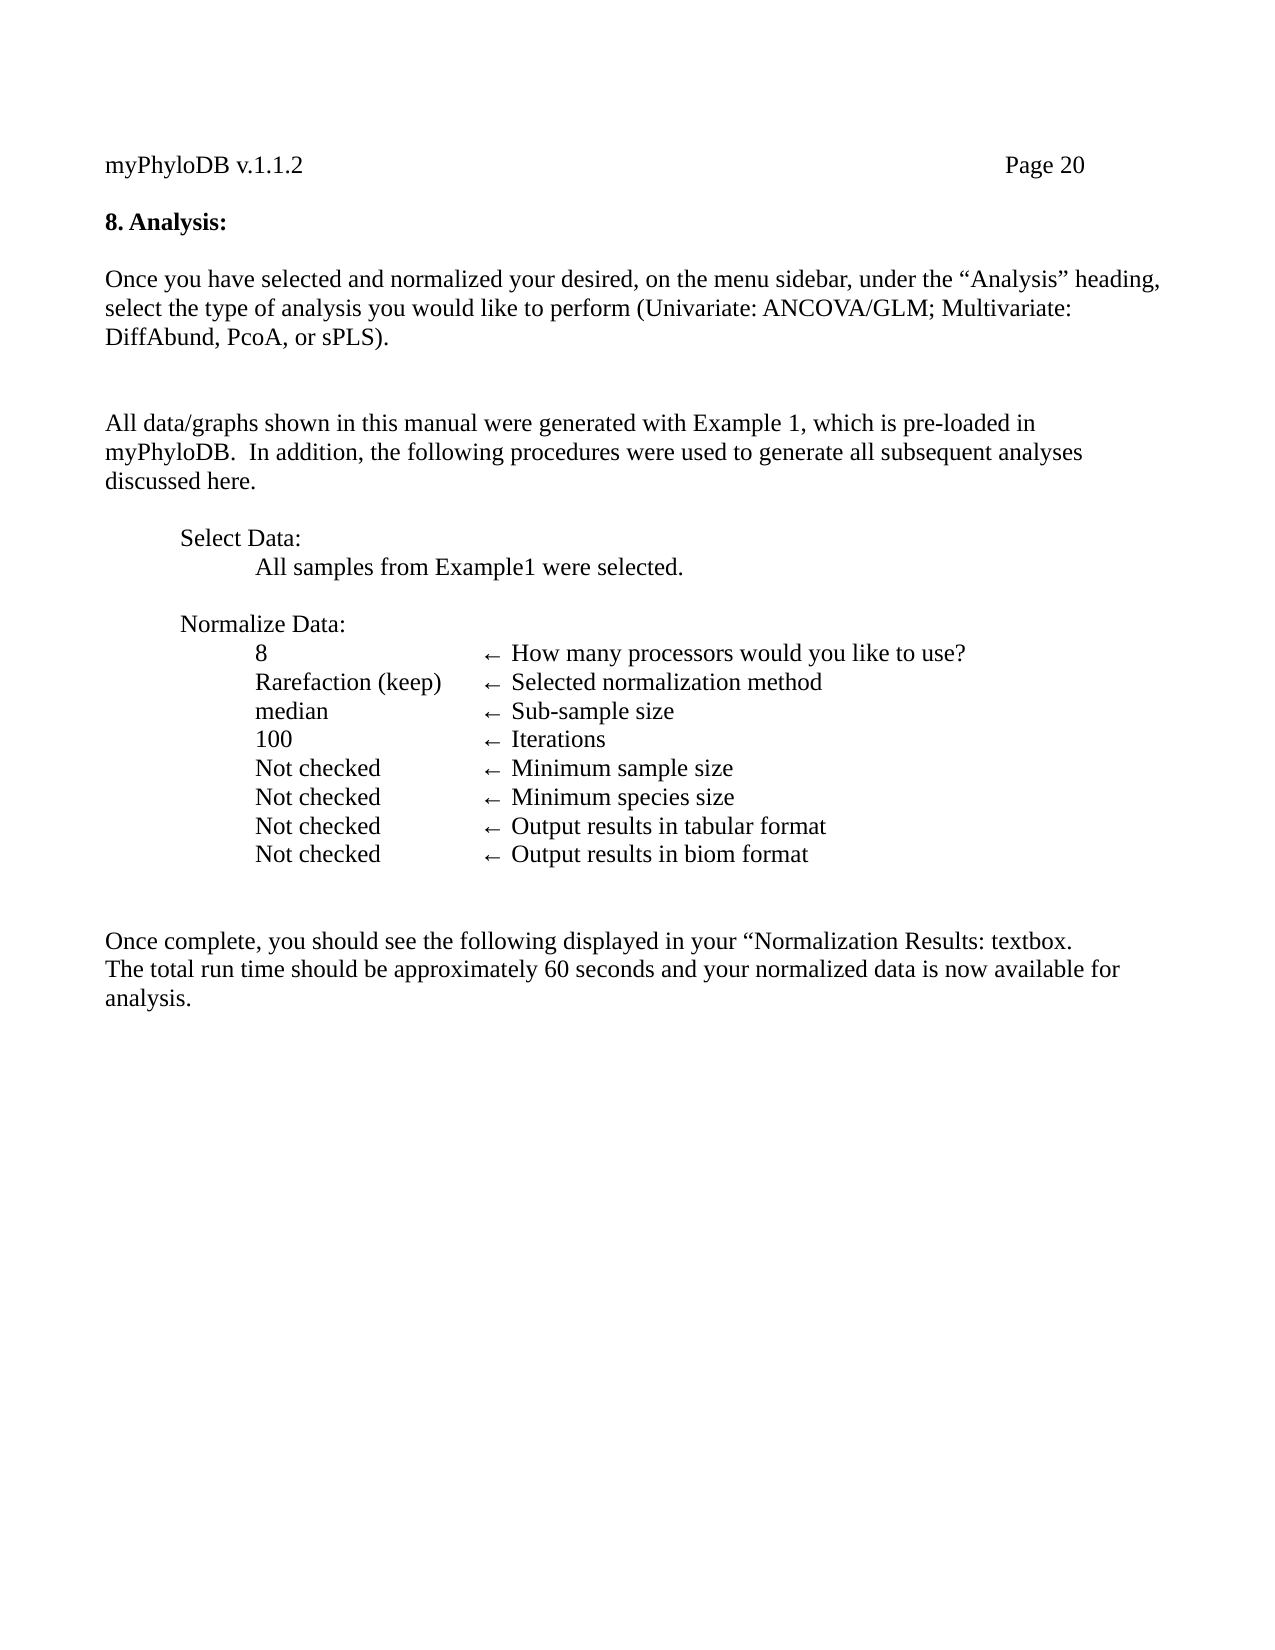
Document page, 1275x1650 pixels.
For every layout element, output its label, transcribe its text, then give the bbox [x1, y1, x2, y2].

text Rarefaction (keep) ← Selected normalization method [105, 667, 1170, 696]
text All data/graphs shown in this manual were generated with Example 1, which is pre-loaded in myPhyloDB. In addition, the following procedures were used to generate all subsequent analyses discussed here. [105, 408, 1170, 494]
text Select Data: [105, 523, 1170, 552]
text 8. Analysis: [105, 207, 1170, 236]
text Not checked ← Output results in tabular format [105, 811, 1170, 839]
text Not checked ← Minimum sample size [105, 753, 1170, 782]
text The total run time should be approximately 60 seconds and your normalized data is now available for analysis. [105, 954, 1170, 1012]
text Once complete, you should see the following displayed in your “Normalization Results: textbox. [105, 926, 1170, 954]
text All samples from Example1 were selected. [105, 552, 1170, 581]
text Not checked ← Minimum species size [105, 782, 1170, 811]
text Once you have selected and normalized your desired, on the menu sidebar, under the “Analysis” heading, select the type of analysis you would like to perform (Univariate: ANCOVA/GLM; Multivariate: DiffAbund, PcoA, or sPLS). [105, 264, 1170, 351]
text Not checked ← Output results in biom format [105, 839, 1170, 868]
text 100 ← Iterations [105, 724, 1170, 753]
text Normalize Data: [105, 609, 1170, 638]
text 8 ← How many processors would you like to use? [105, 638, 1170, 667]
text median ← Sub-sample size [105, 696, 1170, 724]
